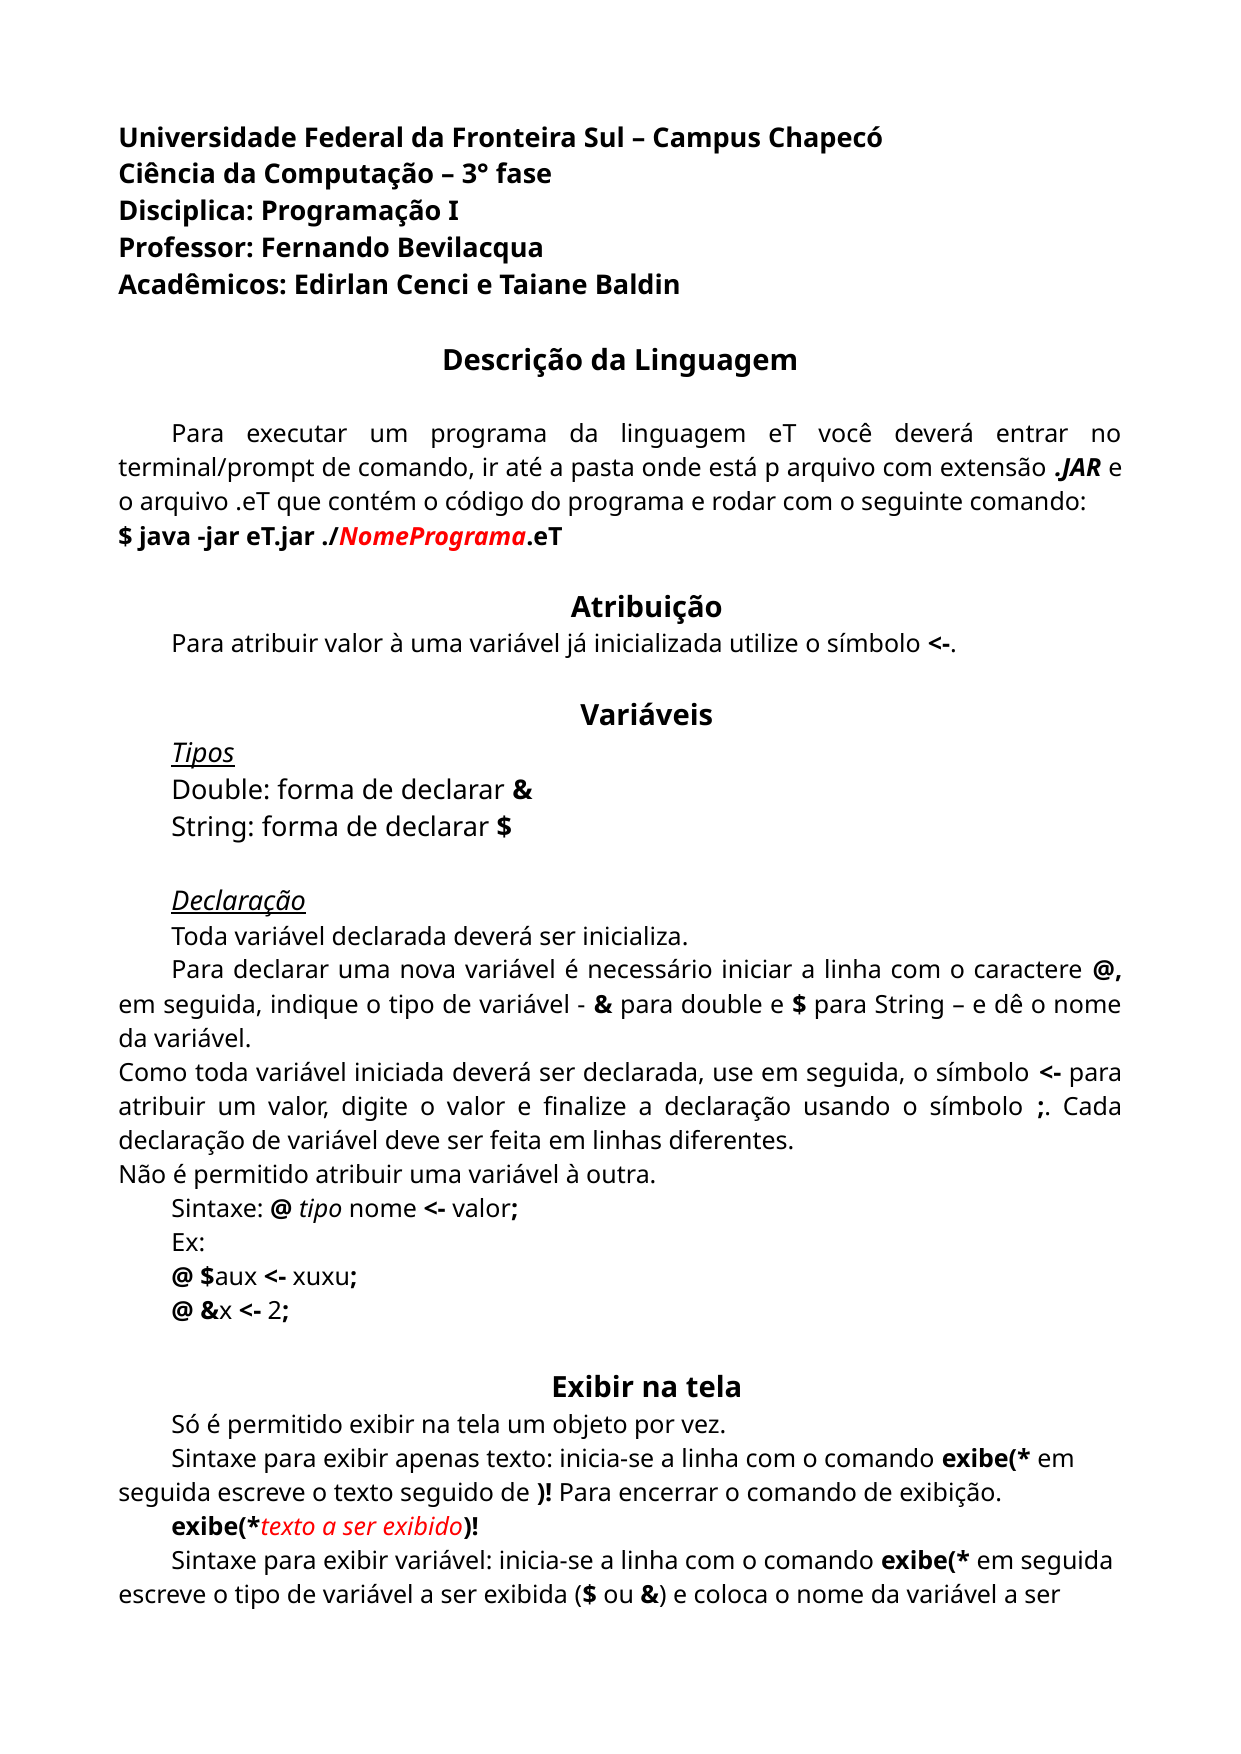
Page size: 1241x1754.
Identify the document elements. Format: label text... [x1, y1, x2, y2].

text Variáveis [118, 694, 1122, 734]
text exibe(*texto a ser exibido)! [118, 1508, 1122, 1542]
text Não é permitido atribuir uma variável à outra. [118, 1157, 1122, 1191]
text Sintaxe para exibir apenas texto: inicia-se a linha com o comando exibe(* em seguida escreve o texto seguido de )! Para encerrar o comando de exibição. [118, 1440, 1122, 1508]
text Como toda variável iniciada deverá ser declarada, use em seguida, o símbolo <- para atribuir um valor, digite o valor e finalize a declaração usando o símbolo ;. Cada declaração de variável deve ser feita em linhas diferentes. [118, 1054, 1122, 1157]
text String: forma de declarar $ [118, 807, 1122, 844]
text Para atribuir valor à uma variável já inicializada utilize o símbolo <-. [118, 626, 1122, 660]
text Para declarar uma nova variável é necessário iniciar a linha com o caractere @, em seguida, indique o tipo de variável - & para double e $ para String – e dê o nome da variável. [118, 952, 1122, 1054]
text Ciência da Computação – 3° fase [118, 155, 1122, 192]
text Double: forma de declarar & [118, 771, 1122, 807]
text Tipos [118, 734, 1122, 771]
text $ java -jar eT.jar ./NomePrograma.eT [118, 518, 1122, 552]
text Disciplica: Programação I [118, 192, 1122, 229]
text Atribuição [118, 586, 1122, 626]
text Toda variável declarada deverá ser inicializa. [118, 918, 1122, 952]
text Professor: Fernando Bevilacqua [118, 229, 1122, 266]
text Declaração [118, 881, 1122, 918]
text Sintaxe: @ tipo nome <- valor; [118, 1191, 1122, 1225]
text Acadêmicos: Edirlan Cenci e Taiane Baldin [118, 266, 1122, 302]
text Sintaxe para exibir variável: inicia-se a linha com o comando exibe(* em seguida escreve o tipo de variável a ser exibida ($ ou &) e coloca o nome da variável a ser [118, 1542, 1122, 1611]
text Universidade Federal da Fronteira Sul – Campus Chapecó [118, 118, 1122, 155]
text @ &x <- 2; [118, 1293, 1122, 1327]
text Exibir na tela [118, 1367, 1122, 1406]
text @ $aux <- xuxu; [118, 1259, 1122, 1293]
text Só é permitido exibir na tela um objeto por vez. [118, 1406, 1122, 1440]
text Para executar um programa da linguagem eT você deverá entrar no terminal/prompt de comando, ir até a pasta onde está p arquivo com extensão .JAR e o arquivo .eT que contém o código do programa e rodar com o seguinte comando: [118, 416, 1122, 518]
text Ex: [118, 1225, 1122, 1259]
text Descrição da Linguagem [118, 339, 1122, 379]
